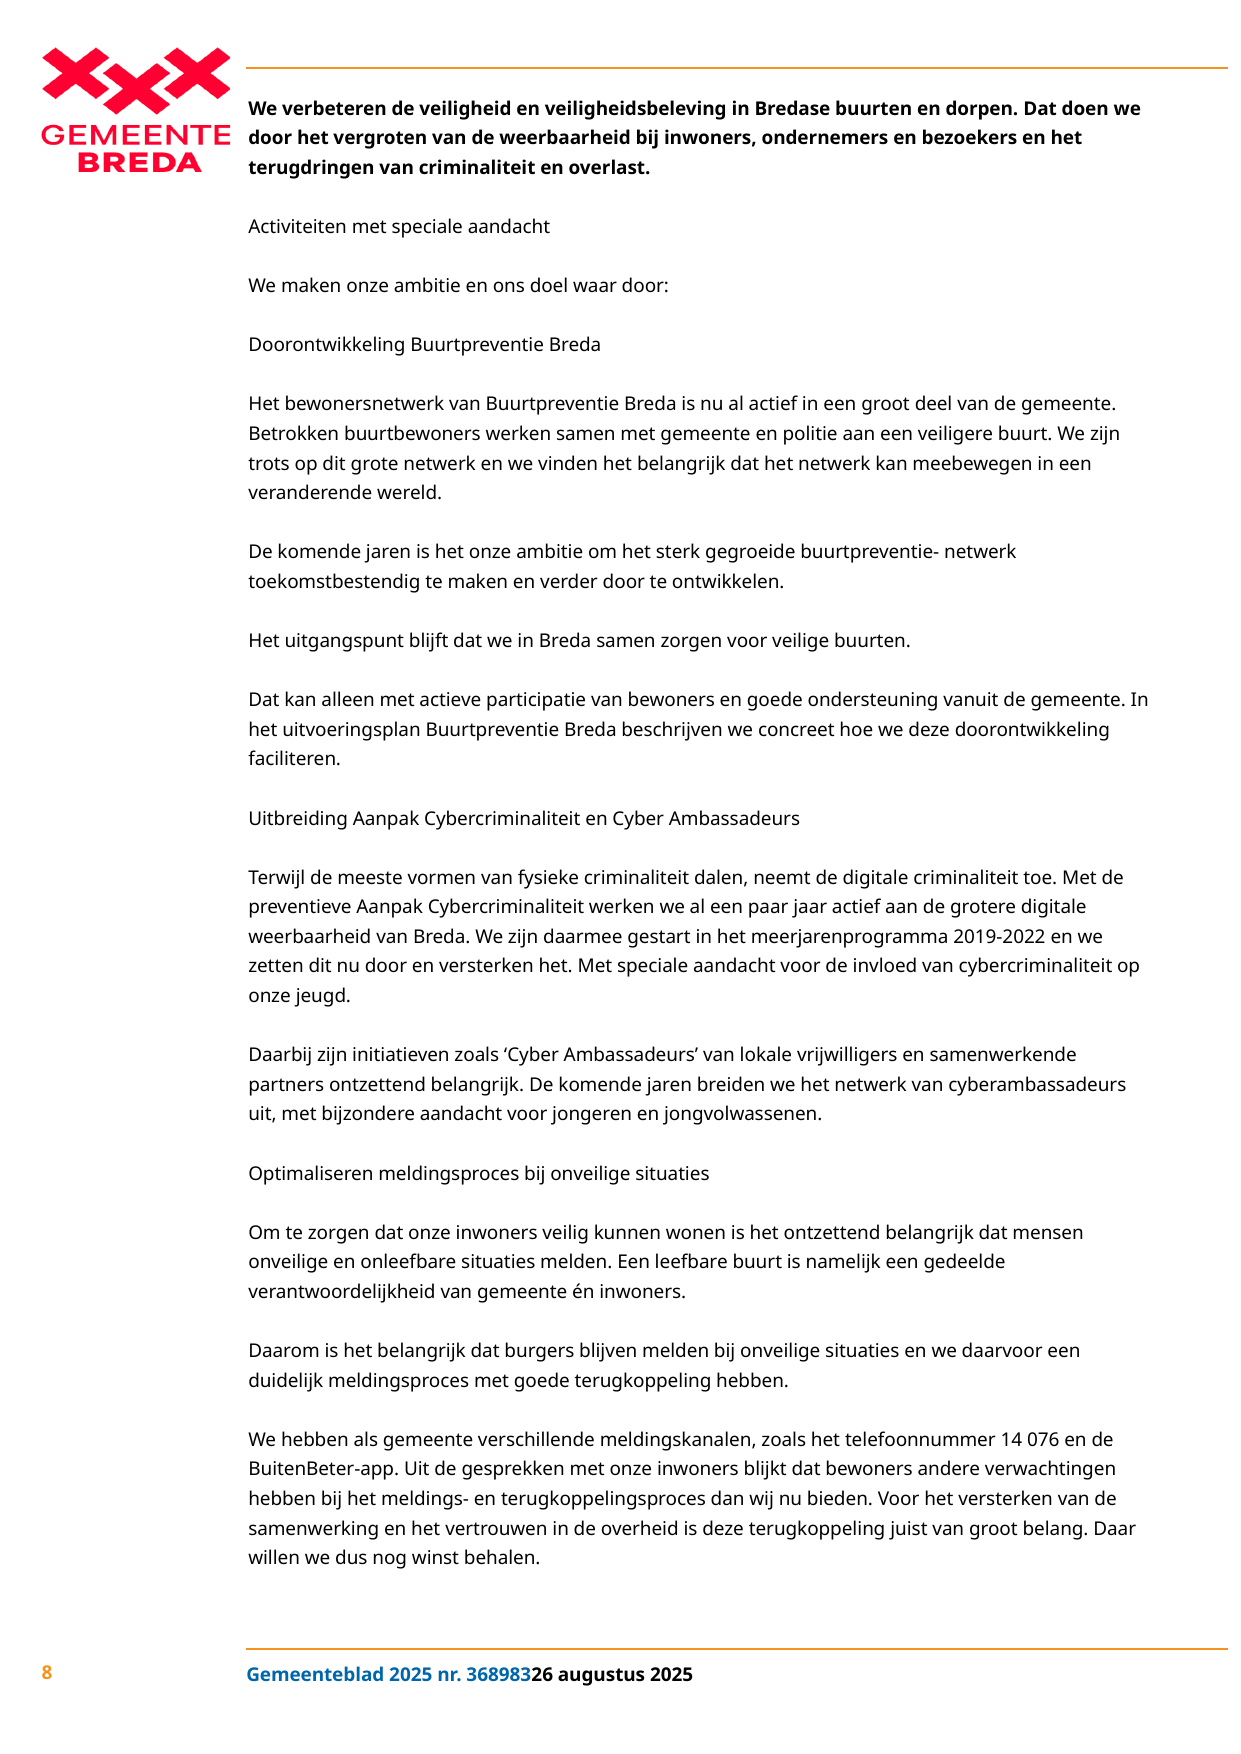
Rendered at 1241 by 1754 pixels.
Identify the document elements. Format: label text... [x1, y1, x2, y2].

text Dat kan alleen met actieve participatie van bewoners en goede ondersteuning vanuit de gemeente. In het uitvoeringsplan Buurtpreventie Breda beschrijven we concreet hoe we deze doorontwikkeling faciliteren. [248, 686, 1152, 771]
text Doorontwikkeling Buurtpreventie Breda [248, 331, 1152, 357]
text We maken onze ambitie en ons doel waar door: [248, 272, 1152, 298]
text Daarom is het belangrijk dat burgers blijven melden bij onveilige situaties en we daarvoor een duidelijk meldingsproces met goede terugkoppeling hebben. [248, 1337, 1152, 1393]
text Om te zorgen dat onze inwoners veilig kunnen wonen is het ontzettend belangrijk dat mensen onveilige en onleefbare situaties melden. Een leefbare buurt is namelijk een gedeelde verantwoordelijkheid van gemeente én inwoners. [248, 1219, 1152, 1304]
text Activiteiten met speciale aandacht [248, 213, 1152, 239]
text De komende jaren is het onze ambitie om het sterk gegroeide buurtpreventie- netwerk toekomstbestendig te maken en verder door te ontwikkelen. [248, 538, 1152, 594]
text We verbeteren de veiligheid en veiligheidsbeleving in Bredase buurten en dorpen. Dat doen we door het vergroten van de weerbaarheid bij inwoners, ondernemers en bezoekers en het terugdringen van criminaliteit en overlast. [248, 95, 1152, 180]
text Uitbreiding Aanpak Cybercriminaliteit en Cyber Ambassadeurs [248, 805, 1152, 831]
text Het bewonersnetwerk van Buurtpreventie Breda is nu al actief in een groot deel van de gemeente. Betrokken buurtbewoners werken samen met gemeente en politie aan een veiligere buurt. We zijn trots op dit grote netwerk en we vinden het belangrijk dat het netwerk kan meebewegen in een veranderende wereld. [248, 391, 1152, 505]
text Het uitgangspunt blijft dat we in Breda samen zorgen voor veilige buurten. [248, 627, 1152, 653]
picture [41, 47, 231, 172]
text We hebben als gemeente verschillende meldingskanalen, zoals het telefoonnummer 14 076 en de BuitenBeter-app. Uit de gesprekken met onze inwoners blijkt dat bewoners andere verwachtingen hebben bij het meldings- en terugkoppelingsproces dan wij nu bieden. Voor het versterken van de samenwerking en het vertrouwen in de overheid is deze terugkoppeling juist van groot belang. Daar willen we dus nog winst behalen. [248, 1426, 1152, 1570]
text Daarbij zijn initiatieven zoals ‘Cyber Ambassadeurs’ van lokale vrijwilligers en samenwerkende partners ontzettend belangrijk. De komende jaren breiden we het netwerk van cyberambassadeurs uit, met bijzondere aandacht voor jongeren en jongvolwassenen. [248, 1041, 1152, 1126]
text Optimaliseren meldingsproces bij onveilige situaties [248, 1160, 1152, 1186]
text Terwijl de meeste vormen van fysieke criminaliteit dalen, neemt de digitale criminaliteit toe. Met de preventieve Aanpak Cybercriminaliteit werken we al een paar jaar actief aan de grotere digitale weerbaarheid van Breda. We zijn daarmee gestart in het meerjarenprogramma 2019-2022 en we zetten dit nu door en versterken het. Met speciale aandacht voor de invloed van cybercriminaliteit op onze jeugd. [248, 864, 1152, 1008]
